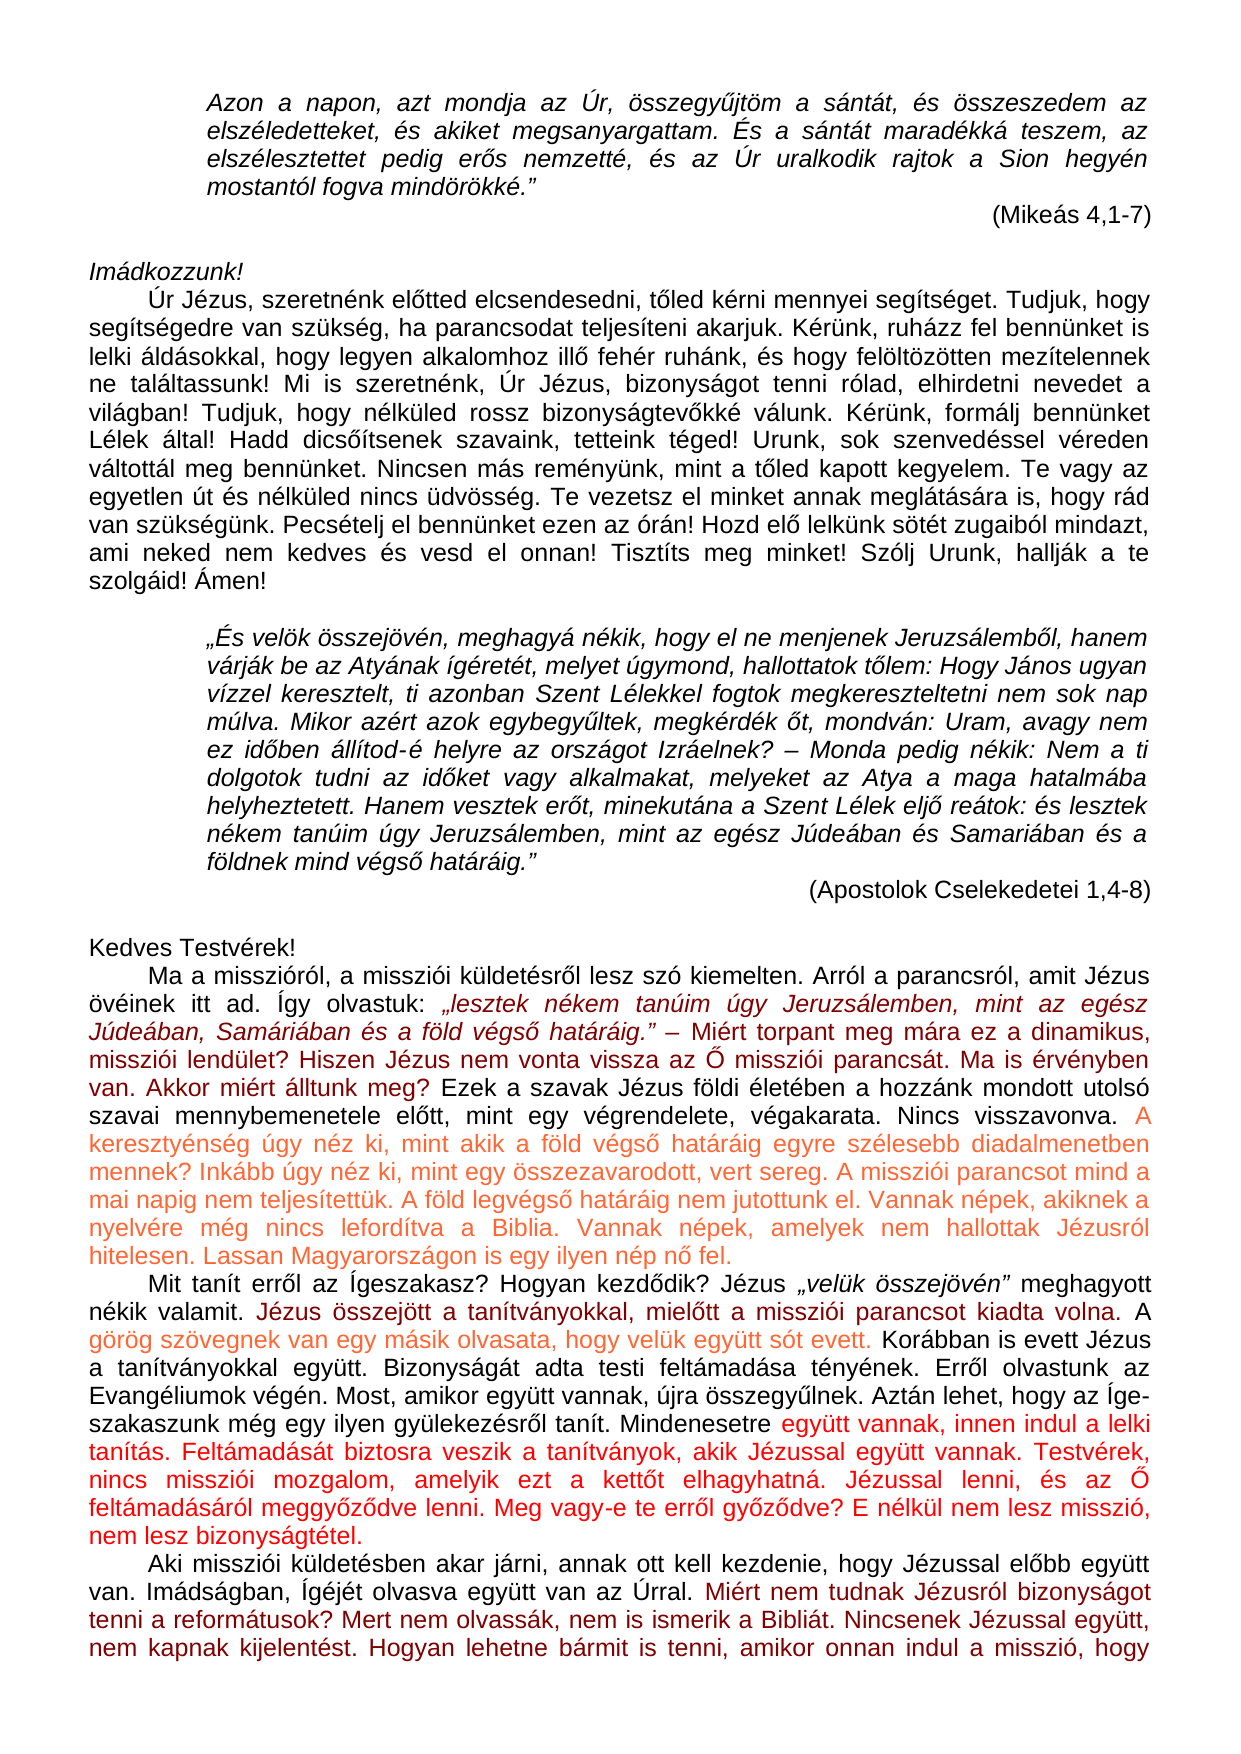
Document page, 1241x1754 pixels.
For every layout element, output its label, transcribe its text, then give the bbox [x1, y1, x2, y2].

text Imádkozzunk! [88, 258, 1152, 286]
text Mit tanít erről az Ígeszakasz? Hogyan kezdődik? Jézus „velük összejövén” meghagyott nékik valamit. Jézus összejött a tanítványokkal, mielőtt a missziói parancsot kiadta volna. A görög szövegnek van egy másik olvasata, hogy velük együtt sót evett. Korábban is evett Jézus a tanítványokkal együtt. Bizonyságát adta testi feltámadása tényének. Erről olvastunk az Evangéliumok végén. Most, amikor együtt vannak, újra összegyűlnek. Aztán lehet, hogy az Íge-szakaszunk még egy ilyen gyülekezésről tanít. Mindenesetre együtt vannak, innen indul a lelki tanítás. Feltámadását biztosra veszik a tanítványok, akik Jézussal együtt vannak. Testvérek, nincs missziói mozgalom, amelyik ezt a kettőt elhagyhatná. Jézussal lenni, és az Ő feltámadásáról meggyőződve lenni. Meg vagy‑e te erről győződve? E nélkül nem lesz misszió, nem lesz bizonyságtétel. [88, 1270, 1152, 1550]
text (Apostolok Cselekedetei 1,4-8) [207, 876, 1152, 904]
text Azon a napon, azt mondja az Úr, összegyűjtöm a sántát, és összeszedem az elszéledetteket, és akiket megsanyargattam. És a sántát maradékká teszem, az elszélesztettet pedig erős nemzetté, és az Úr uralkodik rajtok a Sion hegyén mostantól fogva mindörökké.” [207, 88, 1152, 201]
text „És velök összejövén, meghagyá nékik, hogy el ne menjenek Jeruzsálemből, hanem várják be az Atyának ígéretét, melyet úgymond, hallottatok tőlem: Hogy János ugyan vízzel keresztelt, ti azonban Szent Lélekkel fogtok megkereszteltetni nem sok nap múlva. Mikor azért azok egybegyűltek, megkérdék őt, mondván: Uram, avagy nem ez időben állítod‑é helyre az országot Izráelnek? – Monda pedig nékik: Nem a ti dolgotok tudni az időket vagy alkalmakat, melyeket az Atya a maga hatalmába helyheztetett. Hanem vesztek erőt, minekutána a Szent Lélek eljő reátok: és lesztek nékem tanúim úgy Jeruzsálemben, mint az egész Júdeában és Samariában és a földnek mind végső határáig.” [207, 624, 1152, 876]
text Kedves Testvérek! [88, 933, 1152, 962]
text Úr Jézus, szeretnénk előtted elcsendesedni, tőled kérni mennyei segítséget. Tudjuk, hogy segítségedre van szükség, ha parancsodat teljesíteni akarjuk. Kérünk, ruházz fel bennünket is lelki áldásokkal, hogy legyen alkalomhoz illő fehér ruhánk, és hogy felöltözötten mezítelennek ne találtassunk! Mi is szeretnénk, Úr Jézus, bizonyságot tenni rólad, elhirdetni nevedet a világban! Tudjuk, hogy nélküled rossz bizonyságtevőkké válunk. Kérünk, formálj bennünket Lélek által! Hadd dicsőítsenek szavaink, tetteink téged! Urunk, sok szenvedéssel véreden váltottál meg bennünket. Nincsen más reményünk, mint a tőled kapott kegyelem. Te vagy az egyetlen út és nélküled nincs üdvösség. Te vezetsz el minket annak meglátására is, hogy rád van szükségünk. Pecsételj el bennünket ezen az órán! Hozd elő lelkünk sötét zugaiból mindazt, ami neked nem kedves és vesd el onnan! Tisztíts meg minket! Szólj Urunk, hallják a te szolgáid! Ámen! [88, 286, 1152, 594]
text (Mikeás 4,1-7) [207, 201, 1152, 229]
text Ma a misszióról, a missziói küldetésről lesz szó kiemelten. Arról a parancsról, amit Jézus övéinek itt ad. Így olvastuk: „lesztek nékem tanúim úgy Jeruzsálemben, mint az egész Júdeában, Samáriában és a föld végső határáig.” – Miért torpant meg mára ez a dinamikus, missziói lendület? Hiszen Jézus nem vonta vissza az Ő missziói parancsát. Ma is érvényben van. Akkor miért álltunk meg? Ezek a szavak Jézus földi életében a hozzánk mondott utolsó szavai mennybemenetele előtt, mint egy végrendelete, végakarata. Nincs visszavonva. A keresztyénség úgy néz ki, mint akik a föld végső határáig egyre szélesebb diadalmenetben mennek? Inkább úgy néz ki, mint egy összezavarodott, vert sereg. A missziói parancsot mind a mai napig nem teljesítettük. A föld legvégső határáig nem jutottunk el. Vannak népek, akiknek a nyelvére még nincs lefordítva a Biblia. Vannak népek, amelyek nem hallottak Jézusról hitelesen. Lassan Magyarországon is egy ilyen nép nő fel. [88, 962, 1152, 1270]
text Aki missziói küldetésben akar járni, annak ott kell kezdenie, hogy Jézussal előbb együtt van. Imádságban, Ígéjét olvasva együtt van az Úrral. Miért nem tudnak Jézusról bizonyságot tenni a reformátusok? Mert nem olvassák, nem is ismerik a Bibliát. Nincsenek Jézussal együtt, nem kapnak kijelentést. Hogyan lehetne bármit is tenni, amikor onnan indul a misszió, hogy [88, 1550, 1152, 1662]
